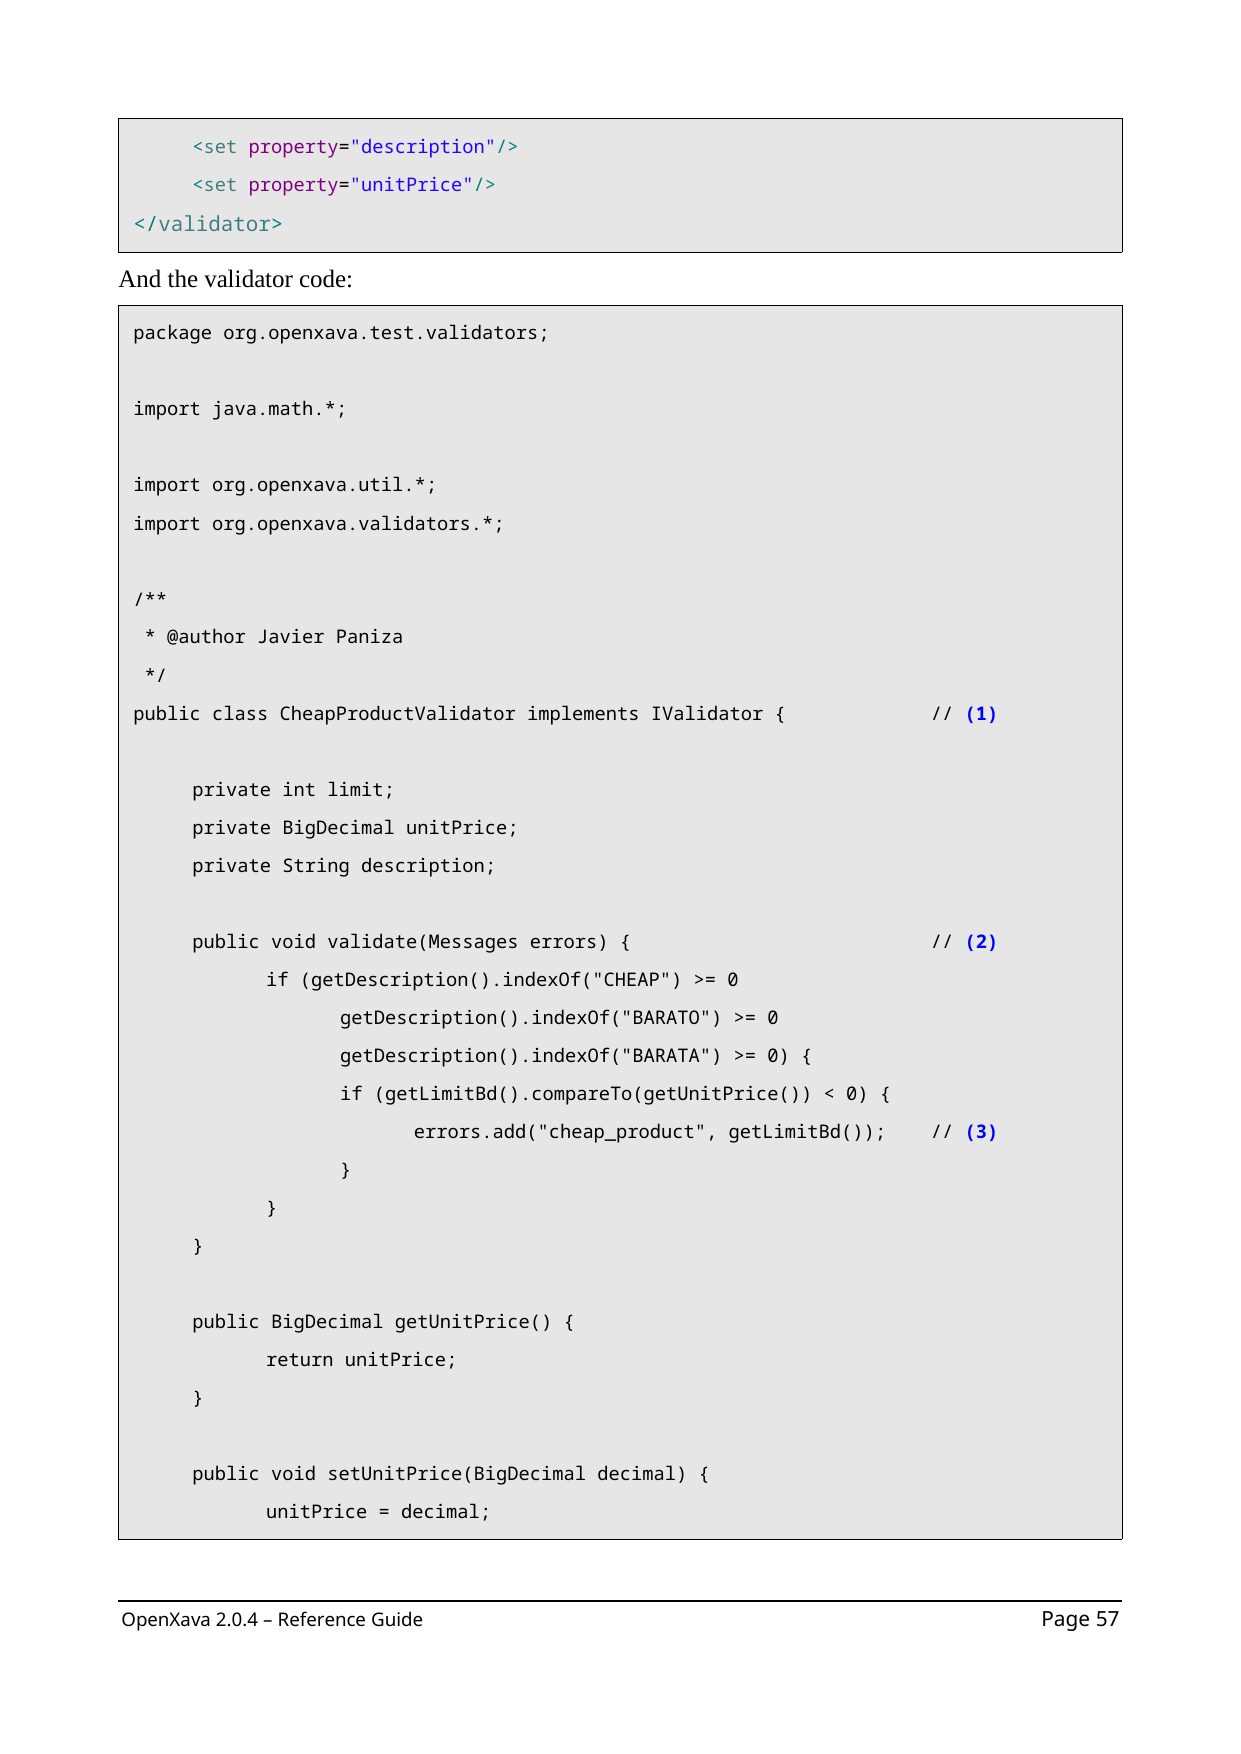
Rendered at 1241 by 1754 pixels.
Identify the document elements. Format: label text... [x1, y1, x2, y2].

text getDescription().indexOf("BARATA") >= 0) { [119, 1027, 1122, 1065]
text errors.add("cheap_product", getLimitBd()); // (3) [119, 1103, 1122, 1141]
text unitPrice = decimal; [119, 1483, 1122, 1539]
text if (getDescription().indexOf("CHEAP") >= 0 [119, 951, 1122, 989]
text * @author Javier Paniza [119, 609, 1122, 647]
text } [119, 1217, 1122, 1255]
text <set property="description"/> [119, 119, 1122, 156]
text } [119, 1179, 1122, 1217]
text <set property="unitPrice"/> [119, 156, 1122, 194]
text */ [119, 647, 1122, 685]
text if (getLimitBd().compareTo(getUnitPrice()) < 0) { [119, 1065, 1122, 1103]
text private int limit; [119, 761, 1122, 799]
text import java.math.*; [119, 381, 1122, 419]
text public void validate(Messages errors) { // (2) [119, 913, 1122, 951]
text public class CheapProductValidator implements IValidator { // (1) [119, 685, 1122, 723]
text public void setUnitPrice(BigDecimal decimal) { [119, 1446, 1122, 1483]
text getDescription().indexOf("BARATO") >= 0 [119, 989, 1122, 1027]
text package org.openxava.test.validators; [119, 306, 1122, 343]
text } [119, 1369, 1122, 1407]
text </validator> [119, 194, 1122, 252]
text And the validator code: [118, 265, 1122, 292]
text public BigDecimal getUnitPrice() { [119, 1293, 1122, 1331]
text /** [119, 571, 1122, 609]
text import org.openxava.util.*; [119, 457, 1122, 495]
text return unitPrice; [119, 1331, 1122, 1369]
text private String description; [119, 837, 1122, 875]
text private BigDecimal unitPrice; [119, 799, 1122, 837]
text import org.openxava.validators.*; [119, 495, 1122, 533]
text } [119, 1141, 1122, 1179]
